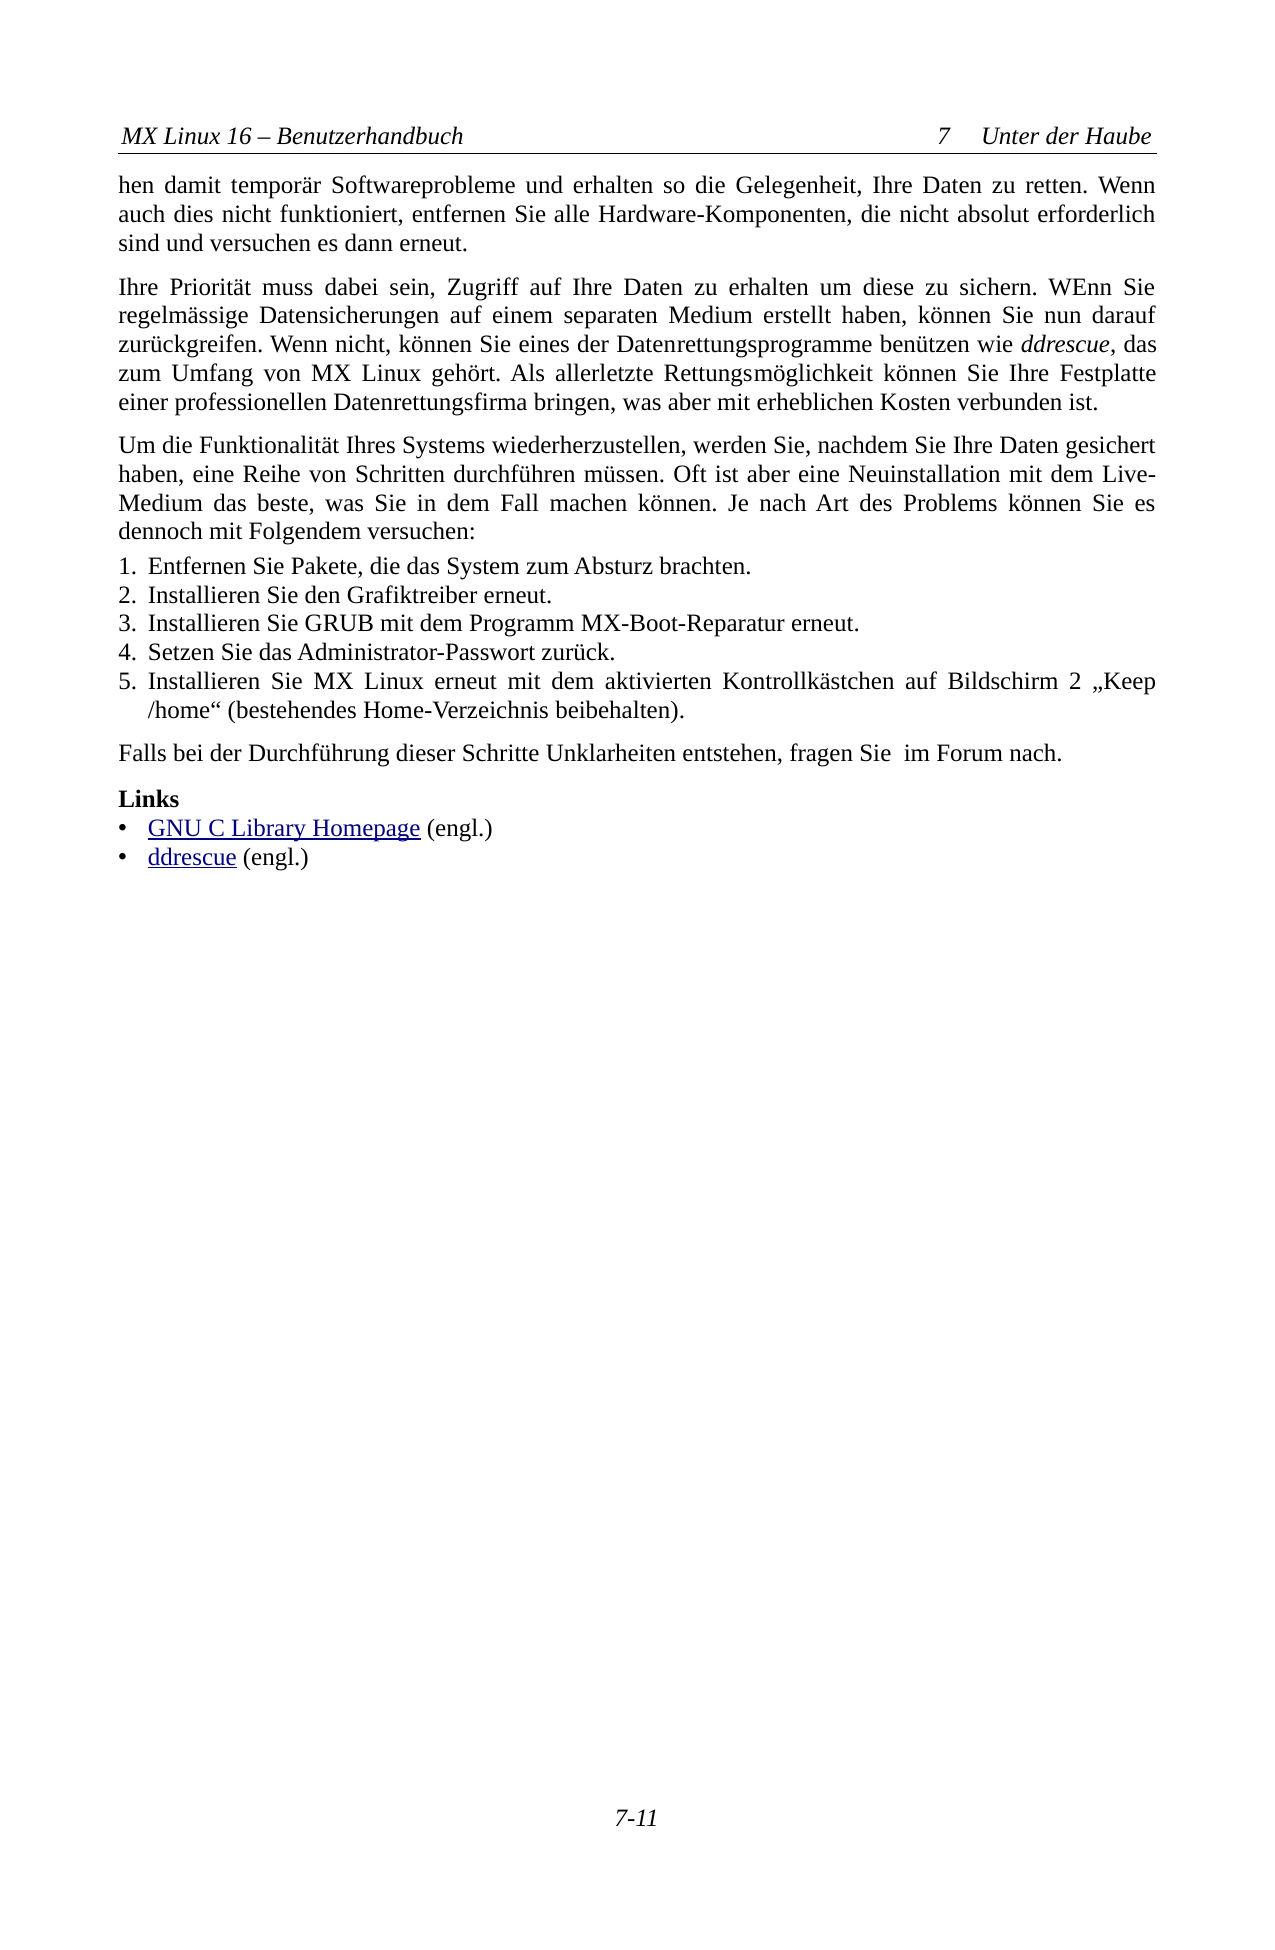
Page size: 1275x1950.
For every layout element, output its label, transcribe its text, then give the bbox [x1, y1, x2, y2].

text Links [118, 784, 1157, 813]
text Um die Funktionalität Ihres Systems wiederherzustellen, werden Sie, nachdem Sie Ihre Daten gesichert ha­ben, eine Reihe von Schritten durchführen müssen. Oft ist aber eine Neuinstallation mit dem Live-Medium das beste, was Sie in dem Fall machen können. Je nach Art des Problems können Sie es dennoch mit Folgendem versuchen: [118, 430, 1157, 545]
text hen damit temporär Softwareprobleme und erhalten so die Gelegenheit, Ihre Daten zu retten. Wenn auch dies nicht funktioniert, entfernen Sie alle Hardware-Komponenten, die nicht absolut erforderlich sind und versuchen es dann erneut. [118, 171, 1157, 257]
list Installieren Sie GRUB mit dem Programm MX-Boot-Reparatur erneut. [118, 608, 1157, 637]
list Installieren Sie den Grafiktreiber erneut. [118, 580, 1157, 608]
list Entfernen Sie Pakete, die das System zum Absturz brachten. [118, 551, 1157, 580]
list Setzen Sie das Administrator-Passwort zurück. [118, 637, 1157, 666]
text Ihre Priorität muss dabei sein, Zugriff auf Ihre Daten zu erhalten um diese zu sichern. WEnn Sie regelmässige Datensicherungen auf einem separaten Medium erstellt haben, können Sie nun darauf zurückgreifen. Wenn nicht, können Sie eines der Daten­ret­tungs­pro­gram­me benützen wie ddrescue, das zum Umfang von MX Linux gehört. Als allerletzte Rettungs­mö­glich­keit können Sie Ihre Festplatte einer professionellen Datenrettungsfirma bringen, was aber mit er­heb­lichen Kosten verbunden ist. [118, 272, 1157, 415]
list Installieren Sie MX Linux erneut mit dem aktivierten Kontrollkästchen auf Bildschirm 2 „Keep /home“ (bestehendes Home-Verzeichnis beibehalten). [118, 666, 1157, 723]
text Falls bei der Durchführung dieser Schritte Unklarheiten entstehen, fragen Sie im Forum nach. [118, 738, 1157, 767]
list GNU C Library Homepage (engl.) [118, 813, 1157, 842]
list ddrescue (engl.) [118, 842, 1157, 871]
